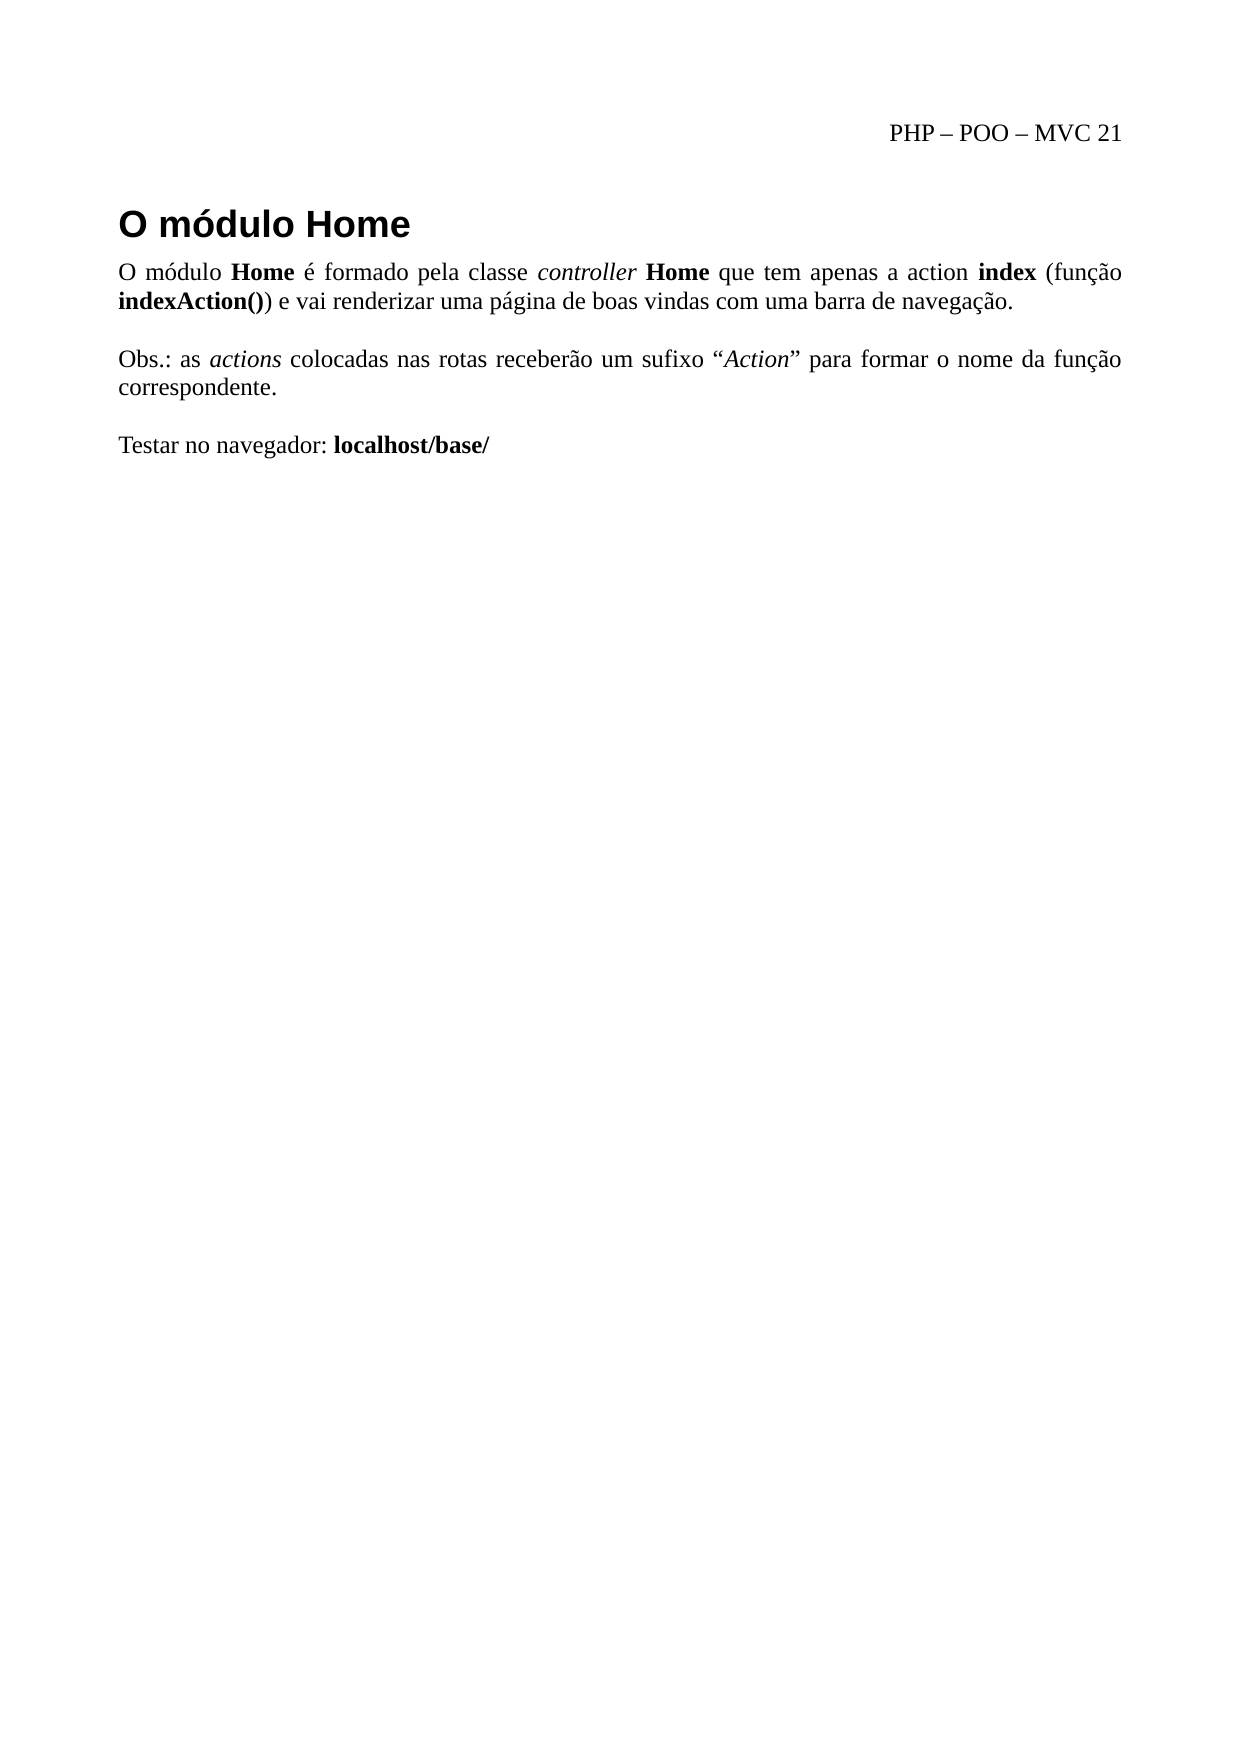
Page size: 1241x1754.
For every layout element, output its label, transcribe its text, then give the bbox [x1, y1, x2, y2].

text Obs.: as actions colocadas nas rotas receberão um sufixo “Action” para formar o nome da função correspondente. [118, 344, 1122, 401]
text Testar no navegador: localhost/base/ [118, 430, 1122, 459]
text O módulo Home é formado pela classe controller Home que tem apenas a action index (função indexAction()) e vai renderizar uma página de boas vindas com uma barra de navegação. [118, 257, 1122, 315]
subtitle O módulo Home [118, 201, 1122, 245]
